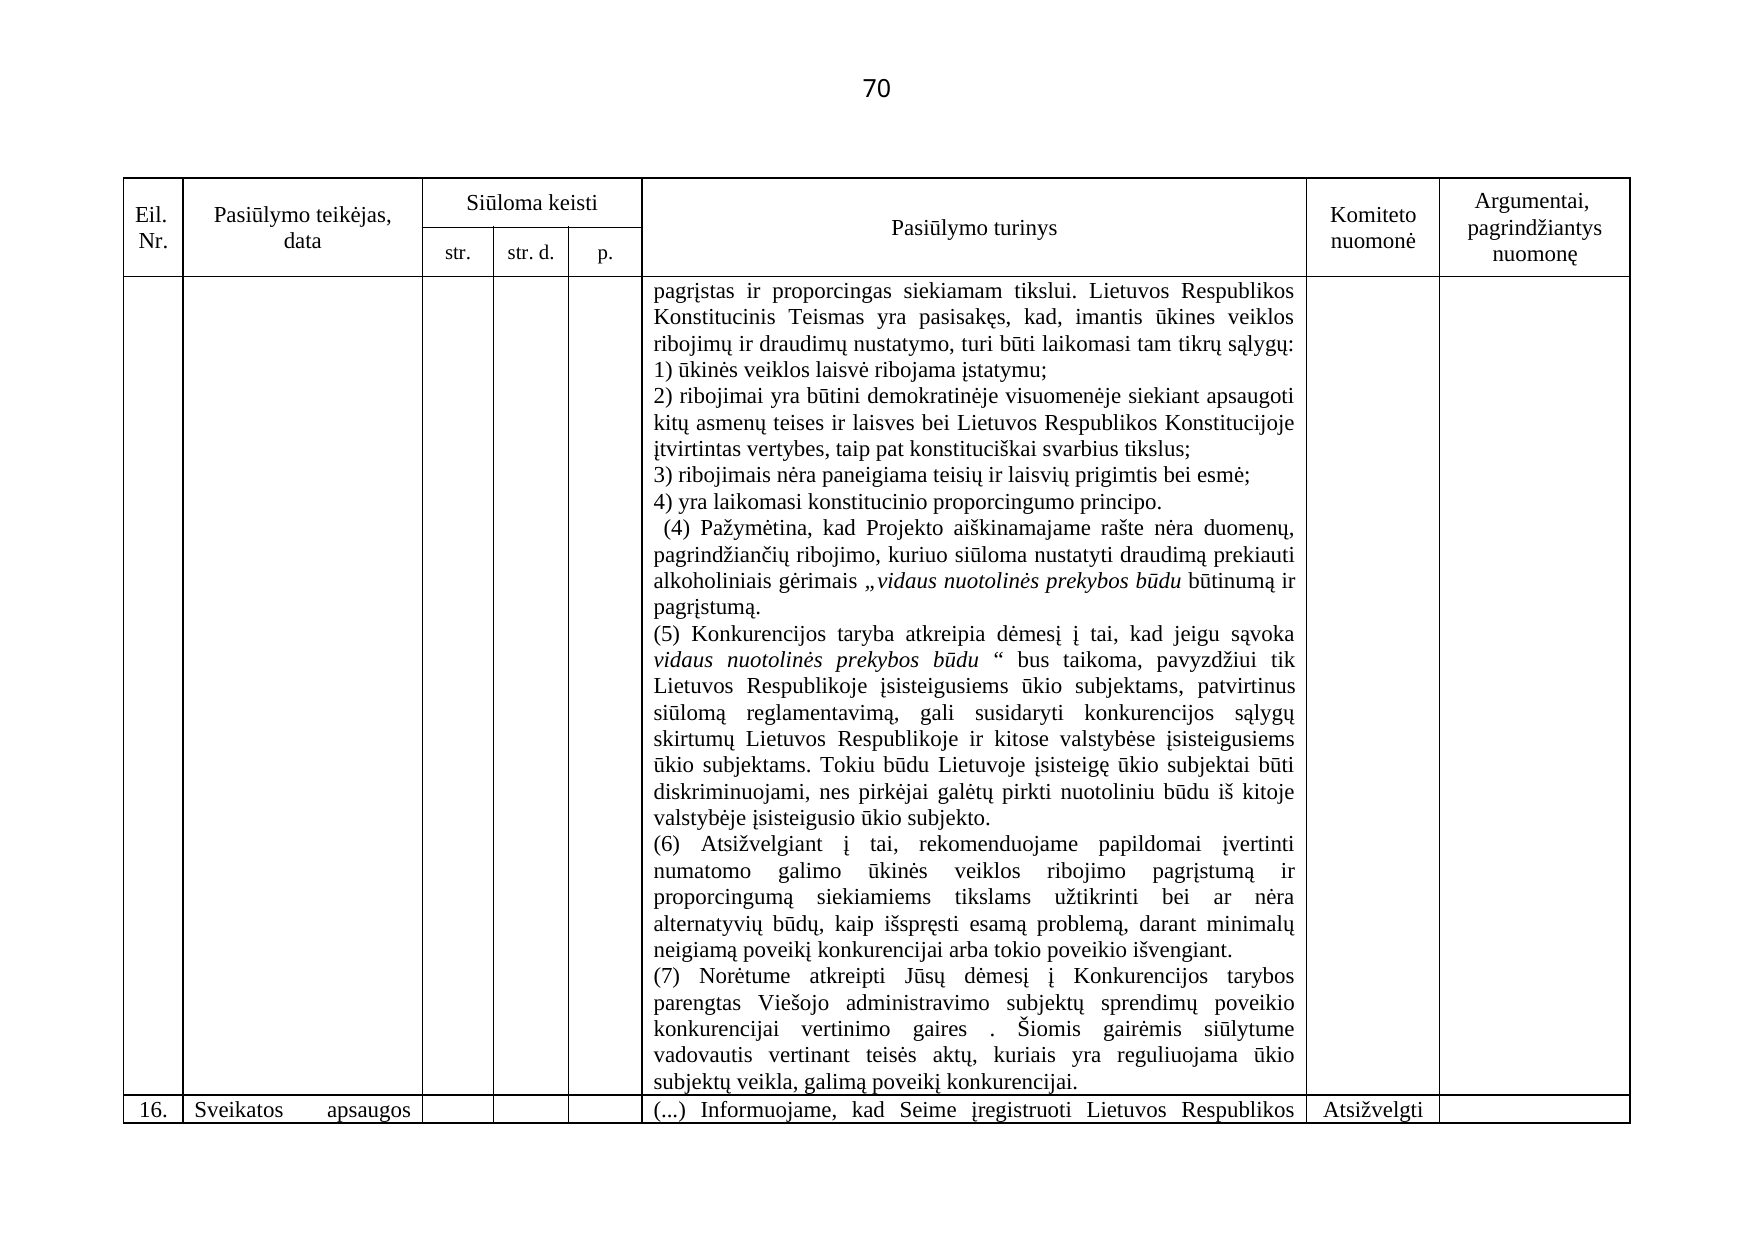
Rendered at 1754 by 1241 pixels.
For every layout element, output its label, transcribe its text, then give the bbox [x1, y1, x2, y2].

table_cell [423, 277, 493, 1094]
table_cell str. [423, 228, 493, 276]
table_cell pagrįstas ir proporcingas siekiamam tikslui. Lietuvos Respublikos Konstitucinis Teismas yra pasisakęs, kad, imantis ūkines veiklos ribojimų ir draudimų nustatymo, turi būti laikomasi tam tikrų sąlygų: 1) ūkinės veiklos laisvė ribojama įstatymu; 2) ribojimai yra būtini demokratinėje visuomenėje siekiant apsaugoti kitų asmenų teises ir laisves bei Lietuvos Respublikos Konstitucijoje įtvirtintas vertybes, taip pat konstituciškai svarbius tikslus; 3) ribojimais nėra paneigiama teisių ir laisvių prigimtis bei esmė; 4) yra laikomasi konstitucinio proporcingumo principo. (4) Pažymėtina, kad Projekto aiškinamajame rašte nėra duomenų, pagrindžiančių ribojimo, kuriuo siūloma nustatyti draudimą prekiauti alkoholiniais gėrimais „vidaus nuotolinės prekybos būdu būtinumą ir pagrįstumą. (5) Konkurencijos taryba atkreipia dėmesį į tai, kad jeigu sąvoka vidaus nuotolinės prekybos būdu “ bus taikoma, pavyzdžiui tik Lietuvos Respublikoje įsisteigusiems ūkio subjektams, patvirtinus siūlomą reglamentavimą, gali susidaryti konkurencijos sąlygų skirtumų Lietuvos Respublikoje ir kitose valstybėse įsisteigusiems ūkio subjektams. Tokiu būdu Lietuvoje įsisteigę ūkio subjektai būti diskriminuojami, nes pirkėjai galėtų pirkti nuotoliniu būdu iš kitoje valstybėje įsisteigusio ūkio subjekto. (6) Atsižvelgiant į tai, rekomenduojame papildomai įvertinti numatomo galimo ūkinės veiklos ribojimo pagrįstumą ir proporcingumą siekiamiems tikslams užtikrinti bei ar nėra alternatyvių būdų, kaip išspręsti esamą problemą, darant minimalų neigiamą poveikį konkurencijai arba tokio poveikio išvengiant. (7) Norėtume atkreipti Jūsų dėmesį į Konkurencijos tarybos parengtas Viešojo administravimo subjektų sprendimų poveikio konkurencijai vertinimo gaires . Šiomis gairėmis siūlytume vadovautis vertinant teisės aktų, kuriais yra reguliuojama ūkio subjektų veikla, galimą poveikį konkurencijai. [643, 277, 1306, 1094]
table_cell [124, 277, 182, 1094]
table_header Pasiūlymo turinys [643, 179, 1306, 276]
table_cell (...) Informuojame, kad Seime įregistruoti Lietuvos Respublikos [643, 1096, 1306, 1122]
table_header Pasiūlymo teikėjas, data [184, 179, 422, 276]
table_header Komiteto nuomonė [1307, 179, 1439, 276]
table_cell [494, 1096, 568, 1122]
table_header Argumentai, pagrindžiantys nuomonę [1440, 179, 1629, 276]
table_cell [1440, 277, 1629, 1094]
table_header Eil. Nr. [124, 179, 182, 276]
table_cell [1440, 1096, 1629, 1122]
table_cell [184, 277, 422, 1094]
table_cell 16. [124, 1096, 182, 1122]
table_cell [1307, 277, 1439, 1094]
table_cell Atsižvelgti [1307, 1096, 1439, 1122]
table_cell [569, 277, 641, 1094]
table_cell [494, 277, 568, 1094]
table_cell Sveikatos apsaugos [184, 1096, 422, 1122]
table_cell [423, 1096, 493, 1122]
table_cell str. d. [494, 228, 568, 276]
table_cell [569, 1096, 641, 1122]
table_header Siūloma keisti [423, 179, 641, 226]
table_cell p. [569, 228, 641, 276]
